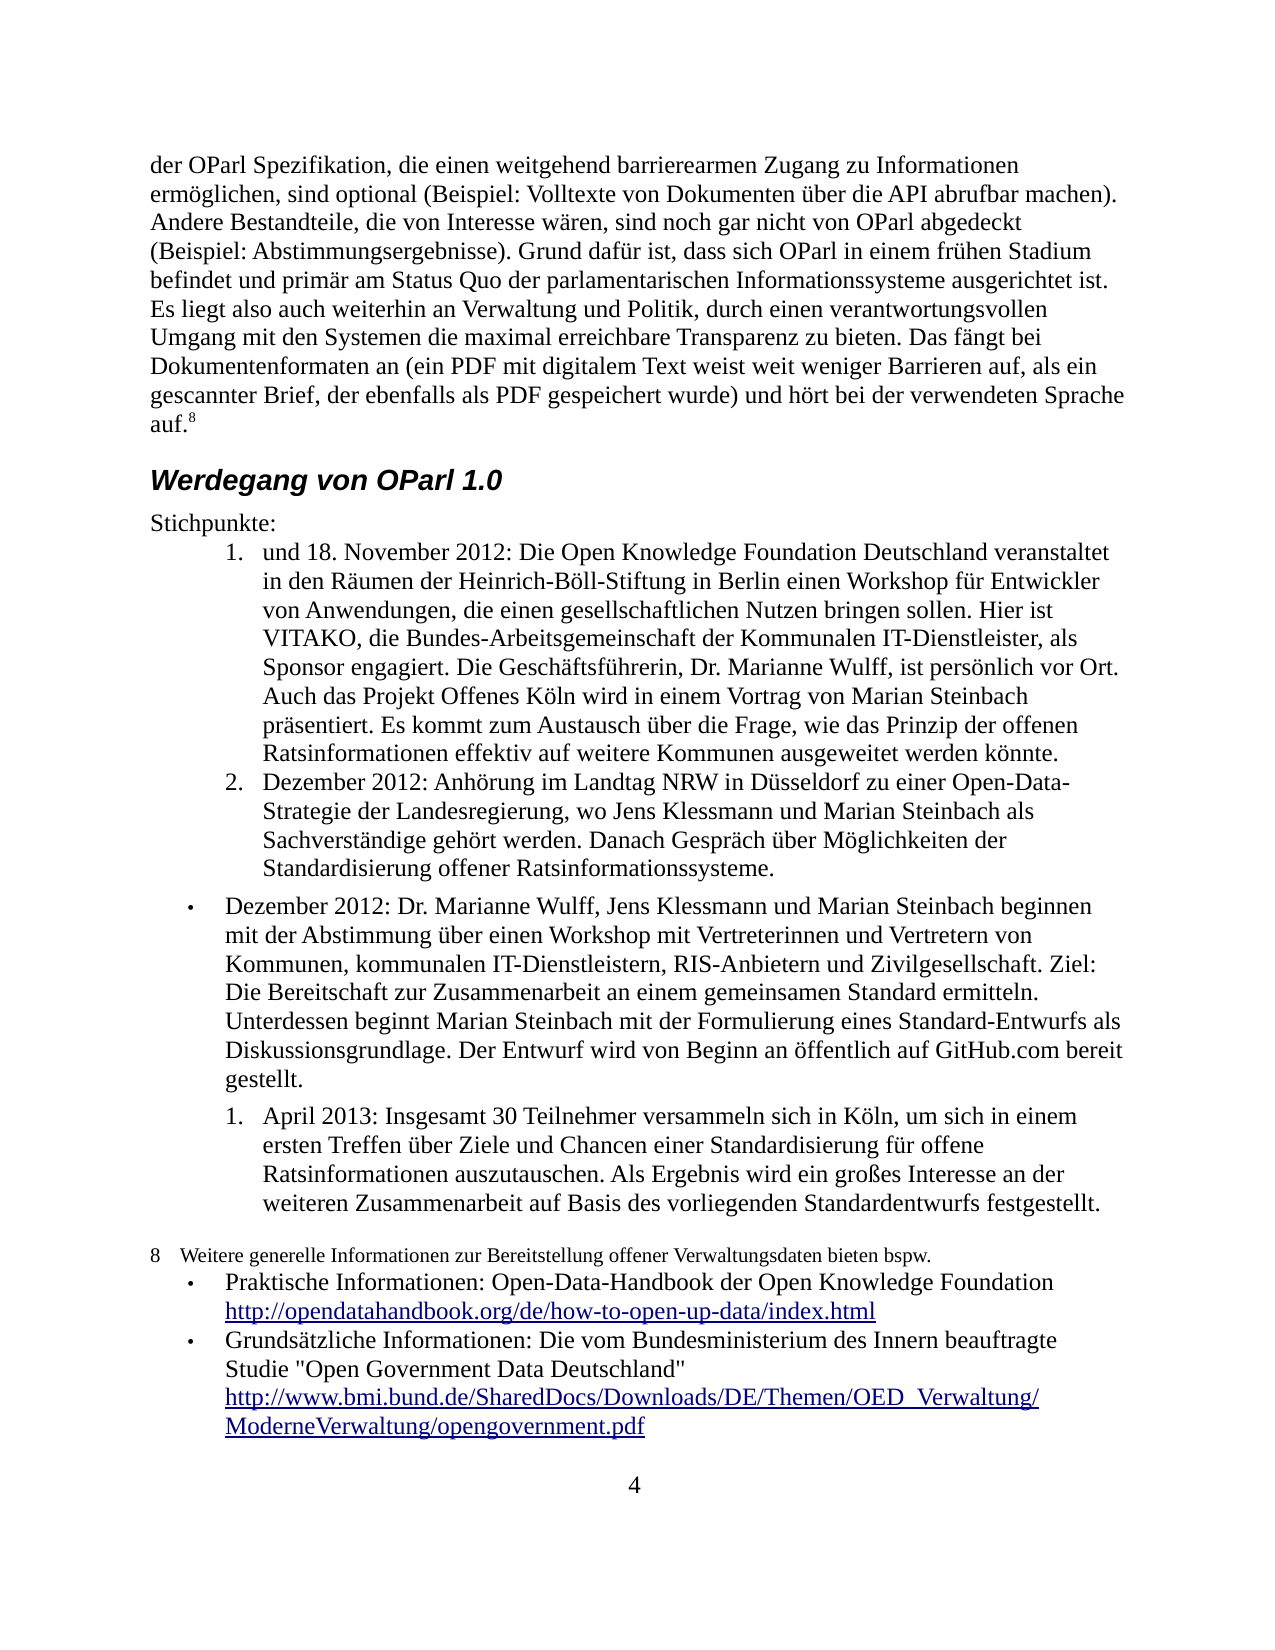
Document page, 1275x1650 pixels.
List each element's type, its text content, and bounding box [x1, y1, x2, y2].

list Dezember 2012: Anhörung im Landtag NRW in Düsseldorf zu einer Open-Data-Strategie der Landesregierung, wo Jens Klessmann und Marian Steinbach als Sachverständige gehört werden. Danach Gespräch über Möglichkeiten der Standardisierung offener Ratsinformationssysteme. [225, 767, 1125, 882]
text Weitere generelle Informationen zur Bereitstellung offener Verwaltungsdaten bieten bspw. [150, 1243, 1125, 1267]
text Stichpunkte: [150, 508, 1125, 537]
text der OParl Spezifikation, die einen weitgehend barrierearmen Zugang zu Informationen ermöglichen, sind optional (Beispiel: Volltexte von Dokumenten über die API abrufbar machen). Andere Bestandteile, die von Interesse wären, sind noch gar nicht von OParl abgedeckt (Beispiel: Abstimmungsergebnisse). Grund dafür ist, dass sich OParl in einem frühen Stadium befindet und primär am Status Quo der parlamentarischen Informationssysteme ausgerichtet ist. Es liegt also auch weiterhin an Verwaltung und Politik, durch einen verantwortungsvollen Umgang mit den Systemen die maximal erreichbare Transparenz zu bieten. Das fängt bei Dokumentenformaten an (ein PDF mit digitalem Text weist weit weniger Barrieren auf, als ein gescannter Brief, der ebenfalls als PDF gespeichert wurde) und hört bei der verwendeten Sprache auf. [150, 150, 1125, 437]
list Grundsätzliche Informationen: Die vom Bundesministerium des Innern beauftragte Studie "Open Government Data Deutschland" http://www.bmi.bund.de/SharedDocs/Downloads/DE/Themen/OED_Verwaltung/ModerneVerwaltung/opengovernment.pdf [187, 1325, 1125, 1440]
list Praktische Informationen: Open-Data-Handbook der Open Knowledge Foundation http://opendatahandbook.org/de/how-to-open-up-data/index.html [187, 1267, 1125, 1325]
list Dezember 2012: Dr. Marianne Wulff, Jens Klessmann und Marian Steinbach beginnen mit der Abstimmung über einen Workshop mit Vertreterinnen und Vertretern von Kommunen, kommunalen IT-Dienstleistern, RIS-Anbietern und Zivilgesellschaft. Ziel: Die Bereitschaft zur Zusammenarbeit an einem gemeinsamen Standard ermitteln. Unterdessen beginnt Marian Steinbach mit der Formulierung eines Standard-Entwurfs als Diskussionsgrundlage. Der Entwurf wird von Beginn an öffentlich auf GitHub.com bereit gestellt. [187, 891, 1125, 1092]
list April 2013: Insgesamt 30 Teilnehmer versammeln sich in Köln, um sich in einem ersten Treffen über Ziele und Chancen einer Standardisierung für offene Ratsinformationen auszutauschen. Als Ergebnis wird ein großes Interesse an der weiteren Zusammenarbeit auf Basis des vorliegenden Standardentwurfs festgestellt. [225, 1101, 1125, 1216]
list und 18. November 2012: Die Open Knowledge Foundation Deutschland veranstaltet in den Räumen der Heinrich-Böll-Stiftung in Berlin einen Workshop für Entwickler von Anwendungen, die einen gesellschaftlichen Nutzen bringen sollen. Hier ist VITAKO, die Bundes-Arbeitsgemeinschaft der Kommunalen IT-Dienstleister, als Sponsor engagiert. Die Geschäftsführerin, Dr. Marianne Wulff, ist persönlich vor Ort. Auch das Projekt Offenes Köln wird in einem Vortrag von Marian Steinbach präsentiert. Es kommt zum Austausch über die Frage, wie das Prinzip der offenen Ratsinformationen effektiv auf weitere Kommunen ausgeweitet werden könnte. [225, 537, 1125, 767]
subtitle Werdegang von OParl 1.0 [150, 462, 1125, 496]
